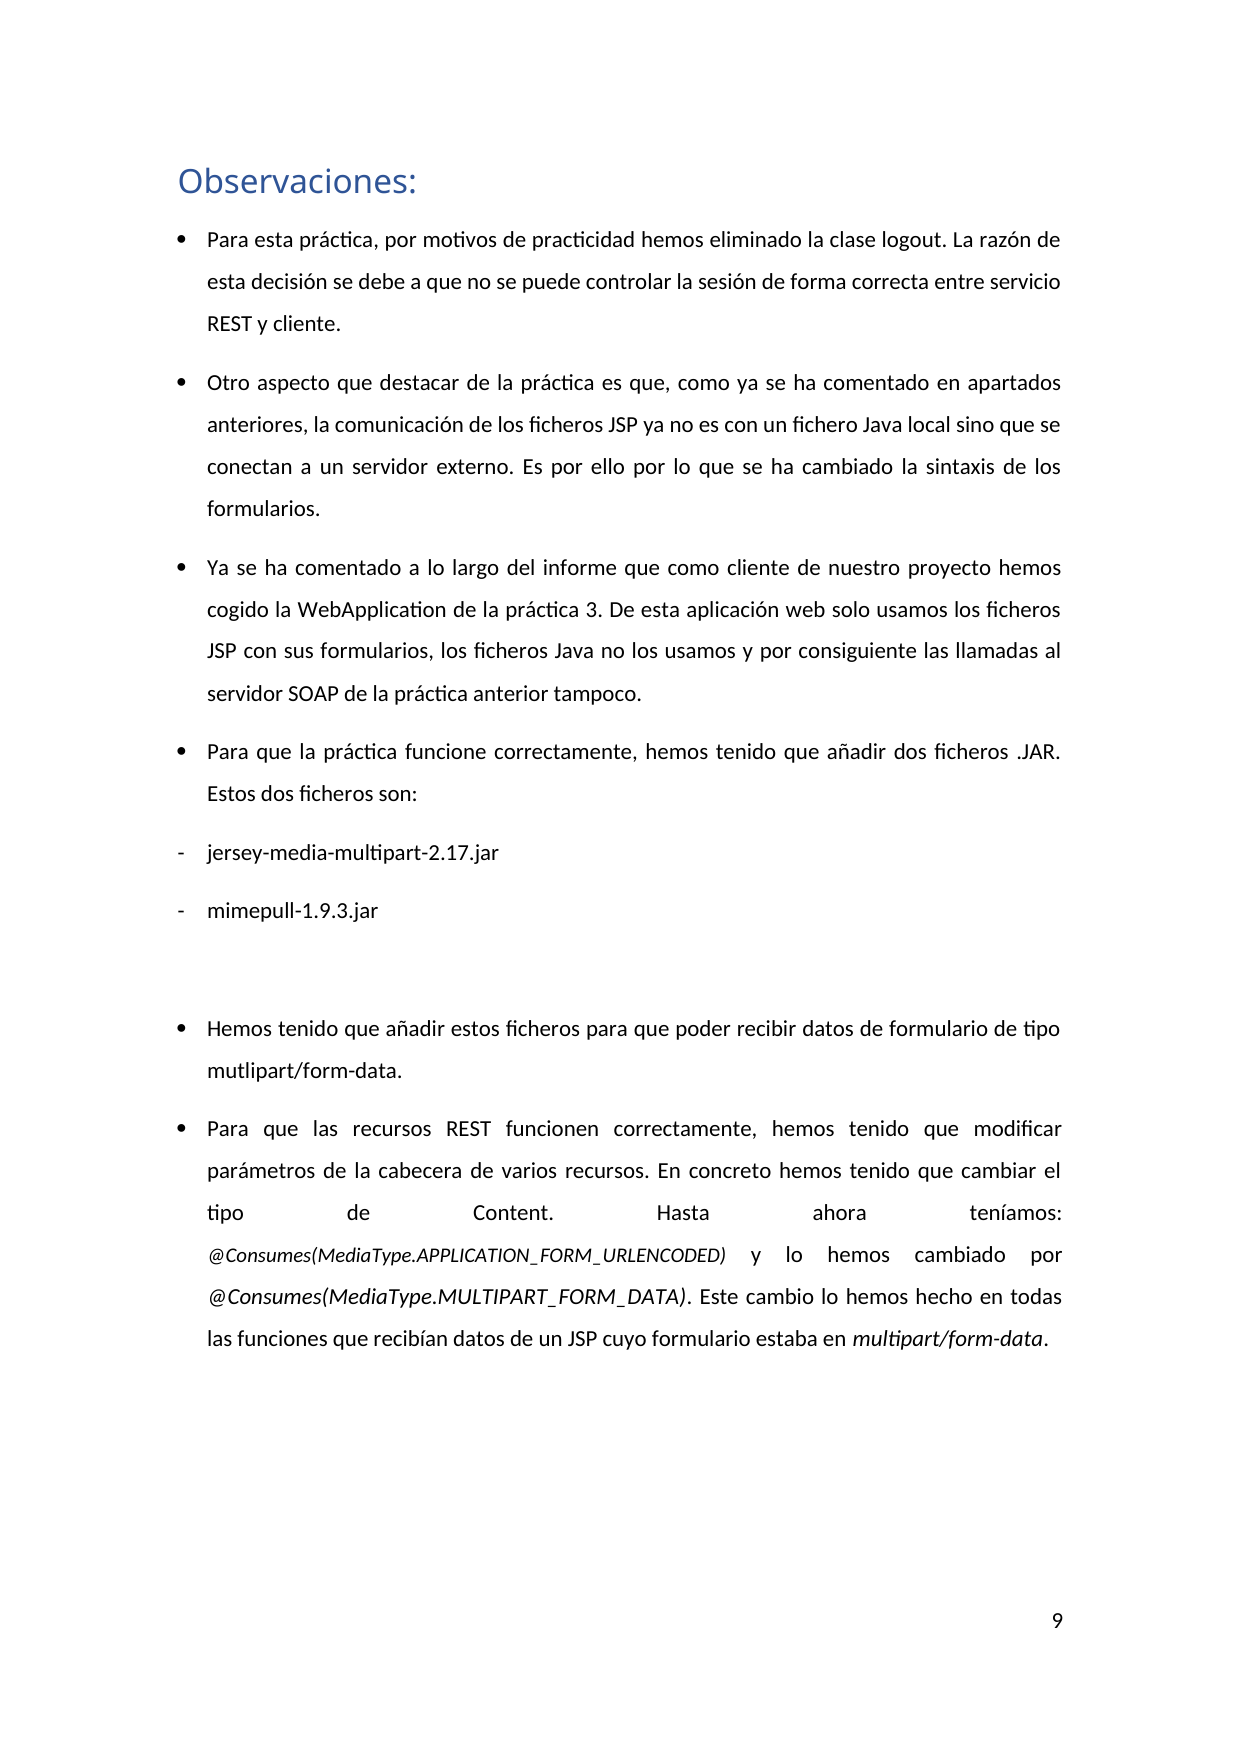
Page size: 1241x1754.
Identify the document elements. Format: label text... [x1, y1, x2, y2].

list Hemos tenido que añadir estos ficheros para que poder recibir datos de formulario de tipo mutlipart/form-data. [177, 1014, 1063, 1084]
list Ya se ha comentado a lo largo del informe que como cliente de nuestro proyecto hemos cogido la WebApplication de la práctica 3. De esta aplicación web solo usamos los ficheros JSP con sus formularios, los ficheros Java no los usamos y por consiguiente las llamadas al servidor SOAP de la práctica anterior tampoco. [177, 553, 1063, 707]
list Para esta práctica, por motivos de practicidad hemos eliminado la clase logout. La razón de esta decisión se debe a que no se puede controlar la sesión de forma correcta entre servicio REST y cliente. [177, 226, 1063, 337]
list jersey-media-multipart-2.17.jar [177, 838, 1063, 866]
list Otro aspecto que destacar de la práctica es que, como ya se ha comentado en apartados anteriores, la comunicación de los ficheros JSP ya no es con un fichero Java local sino que se conectan a un servidor externo. Es por ello por lo que se ha cambiado la sintaxis de los formularios. [177, 368, 1063, 522]
list Para que la práctica funcione correctamente, hemos tenido que añadir dos ficheros .JAR. Estos dos ficheros son: [177, 737, 1063, 807]
subtitle Observaciones: [177, 157, 1063, 203]
list mimepull-1.9.3.jar [177, 897, 1063, 924]
list Para que las recursos REST funcionen correctamente, hemos tenido que modificar parámetros de la cabecera de varios recursos. En concreto hemos tenido que cambiar el tipo de Content. Hasta ahora teníamos: @Consumes(MediaType.APPLICATION_FORM_URLENCODED) y lo hemos cambiado por @Consumes(MediaType.MULTIPART_FORM_DATA). Este cambio lo hemos hecho en todas las funciones que recibían datos de un JSP cuyo formulario estaba en multipart/form-data. [177, 1114, 1063, 1352]
